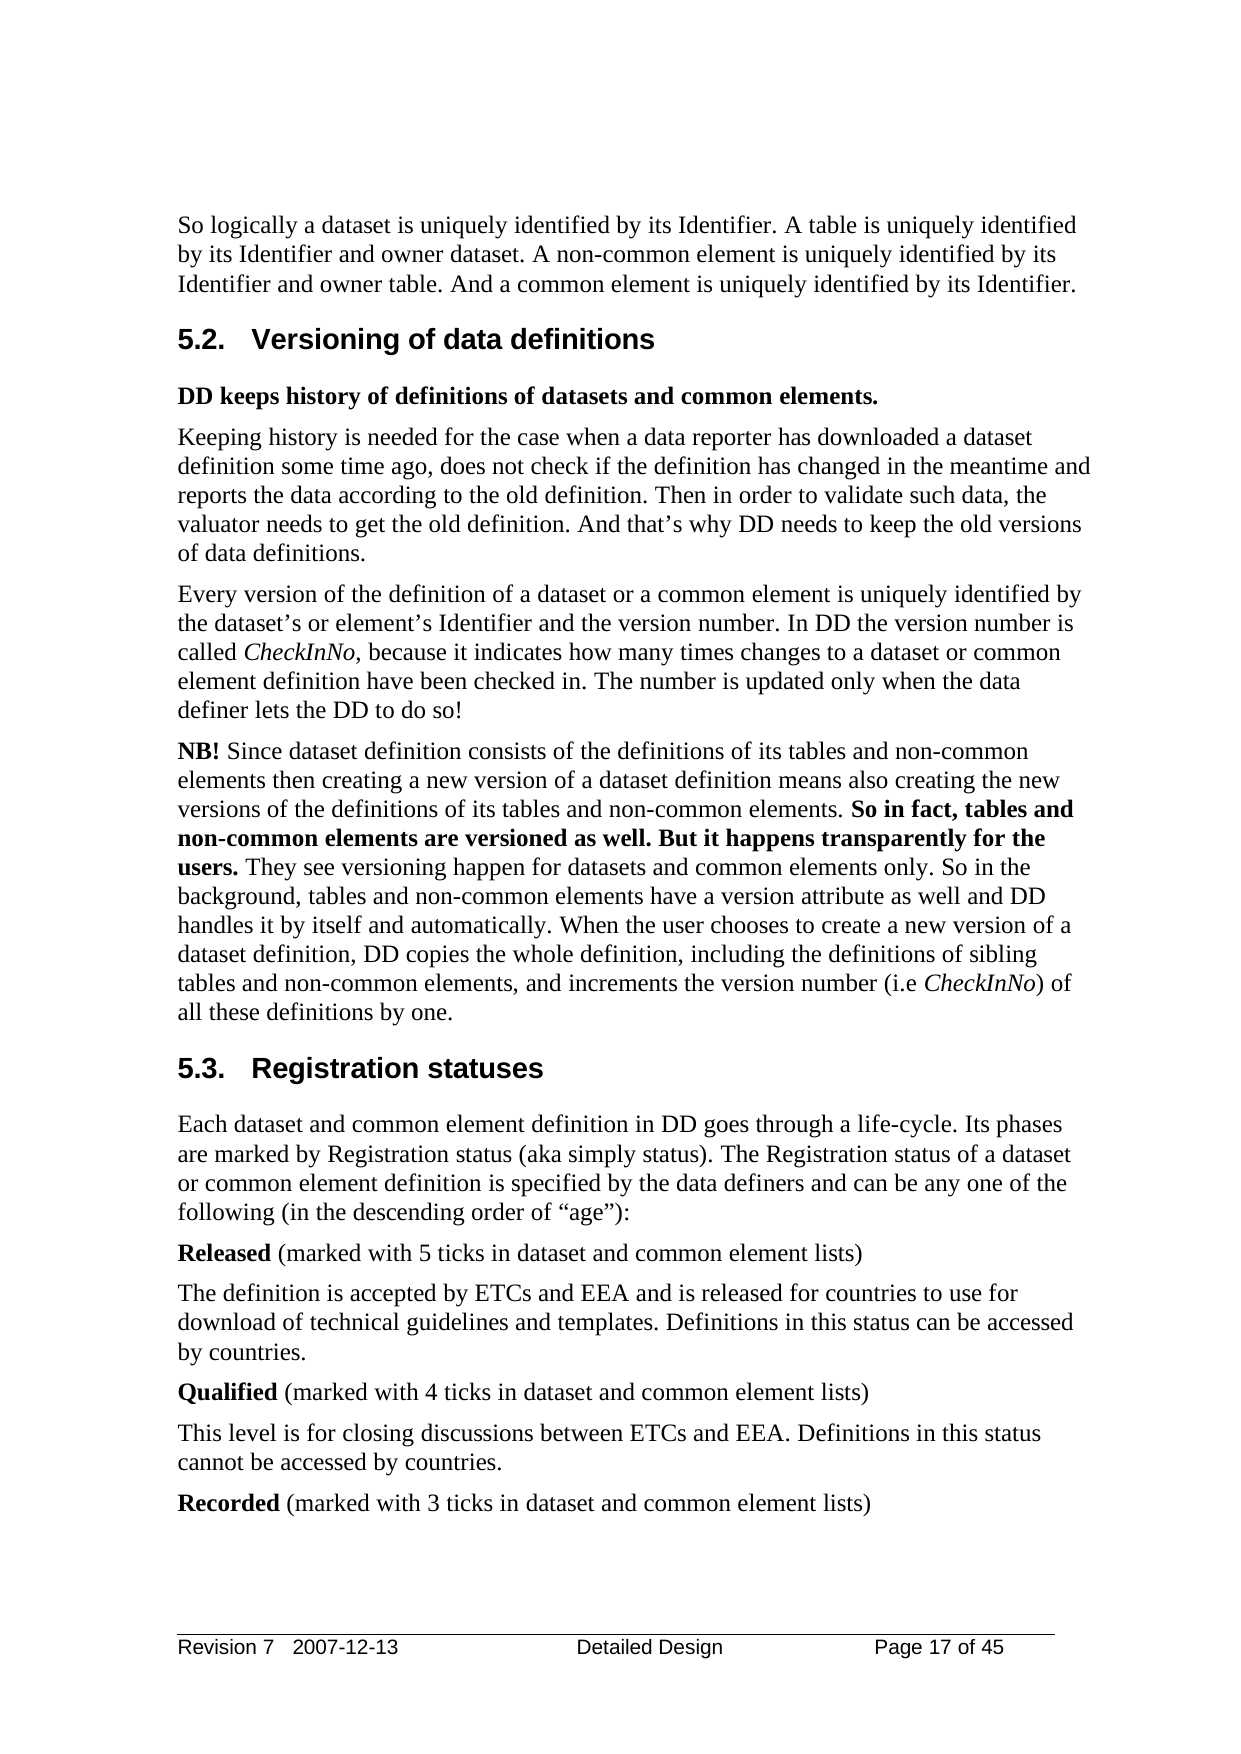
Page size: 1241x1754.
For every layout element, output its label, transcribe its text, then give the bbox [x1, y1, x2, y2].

text The definition is accepted by ETCs and EEA and is released for countries to use for download of technical guidelines and templates. Definitions in this status can be accessed by countries. [177, 1278, 1092, 1365]
text Recorded (marked with 3 ticks in dataset and common element lists) [177, 1488, 1092, 1517]
text NB! Since dataset definition consists of the definitions of its tables and non-common elements then creating a new version of a dataset definition means also creating the new versions of the definitions of its tables and non-common elements. So in fact, tables and non-common elements are versioned as well. But it happens transparently for the users. They see versioning happen for datasets and common elements only. So in the background, tables and non-common elements have a version attribute as well and DD handles it by itself and automatically. When the user chooses to create a new version of a dataset definition, DD copies the whole definition, including the definitions of sibling tables and non-common elements, and increments the version number (i.e CheckInNo) of all these definitions by one. [177, 736, 1092, 1026]
text This level is for closing discussions between ETCs and EEA. Definitions in this status cannot be accessed by countries. [177, 1418, 1092, 1476]
text Released (marked with 5 ticks in dataset and common element lists) [177, 1237, 1092, 1266]
subtitle Registration statuses [177, 1051, 1092, 1084]
subtitle Versioning of data definitions [177, 322, 1092, 356]
text Each dataset and common element definition in DD goes through a life-cycle. Its phases are marked by Registration status (aka simply status). The Registration status of a dataset or common element definition is specified by the data definers and can be any one of the following (in the descending order of “age”): [177, 1109, 1092, 1226]
text Keeping history is needed for the case when a data reporter has downloaded a dataset definition some time ago, does not check if the definition has changed in the meantime and reports the data according to the old definition. Then in order to validate such data, the valuator needs to get the old definition. And that’s why DD needs to keep the old versions of data definitions. [177, 421, 1092, 567]
text Qualified (marked with 4 ticks in dataset and common element lists) [177, 1377, 1092, 1406]
text Every version of the definition of a dataset or a common element is uniquely identified by the dataset’s or element’s Identifier and the version number. In DD the version number is called CheckInNo, because it indicates how many times changes to a dataset or common element definition have been checked in. The number is updated only when the data definer lets the DD to do so! [177, 578, 1092, 724]
text DD keeps history of definitions of datasets and common elements. [177, 381, 1092, 410]
text So logically a dataset is uniquely identified by its Identifier. A table is uniquely identified by its Identifier and owner dataset. A non-common element is uniquely identified by its Identifier and owner table. And a common element is uniquely identified by its Identifier. [177, 210, 1092, 297]
